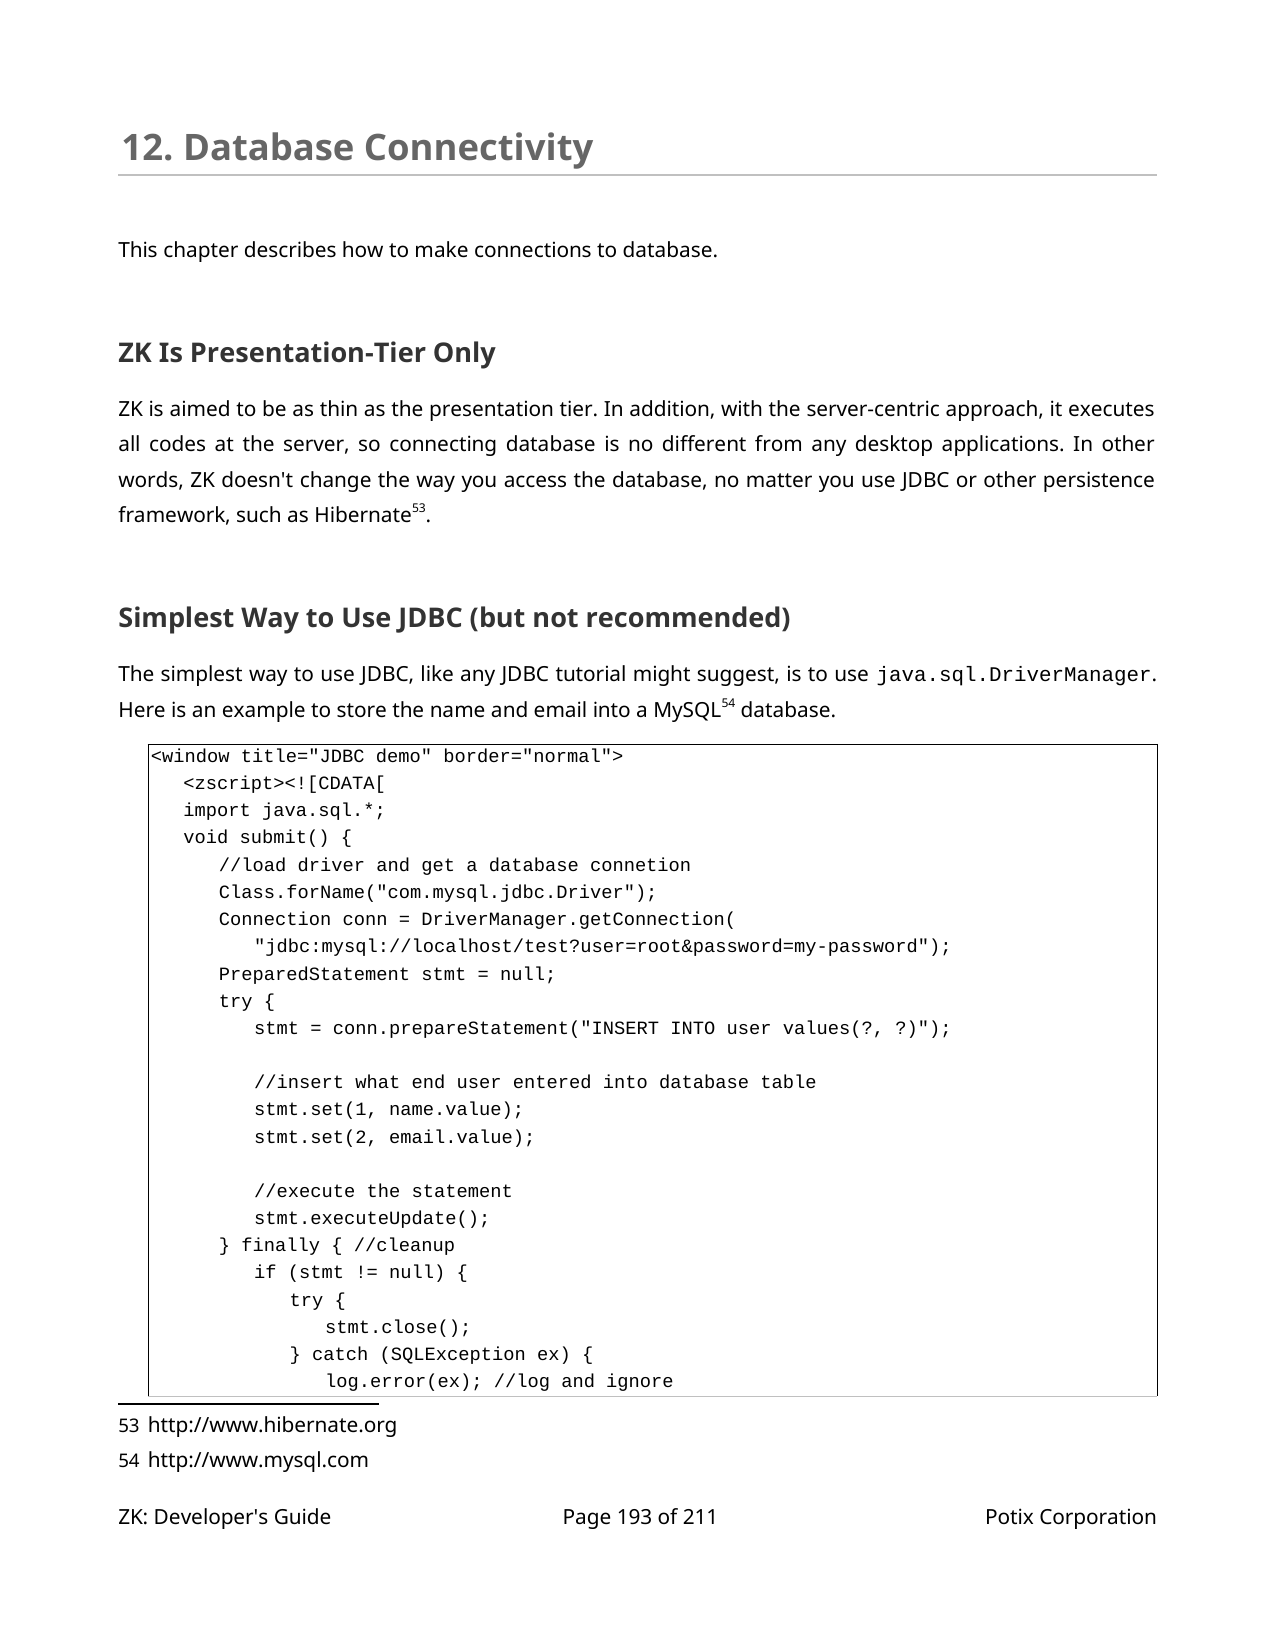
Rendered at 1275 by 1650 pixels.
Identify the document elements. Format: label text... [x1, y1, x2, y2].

text //execute the statement [149, 1179, 1157, 1203]
text <window title="JDBC demo" border="normal"> [149, 745, 1157, 768]
text stmt = conn.prepareStatement("INSERT INTO user values(?, ?)"); [149, 1016, 1157, 1040]
text This chapter describes how to make connections to database. [118, 235, 1157, 263]
text <zscript><![CDATA[ [149, 771, 1157, 795]
text try { [149, 988, 1157, 1013]
text The simplest way to use JDBC, like any JDBC tutorial might suggest, is to use java.sql.DriverManager. Here is an example to store the name and email into a MySQL database. [118, 659, 1157, 723]
text http://www.mysql.com [118, 1445, 1157, 1473]
text stmt.set(1, name.value); [149, 1097, 1157, 1122]
text "jdbc:mysql://localhost/test?user=root&password=my-password"); [149, 934, 1157, 958]
text Class.forName("com.mysql.jdbc.Driver"); [149, 880, 1157, 904]
text //load driver and get a database connetion [149, 853, 1157, 877]
text stmt.executeUpdate(); [149, 1206, 1157, 1230]
text import java.sql.*; [149, 798, 1157, 822]
text log.error(ex); //log and ignore [149, 1369, 1157, 1396]
text //insert what end user entered into database table [149, 1070, 1157, 1094]
text stmt.close(); [149, 1315, 1157, 1339]
subtitle Simplest Way to Use JDBC (but not recommended) [118, 599, 1157, 636]
text PreparedStatement stmt = null; [149, 961, 1157, 986]
text ZK is aimed to be as thin as the presentation tier. In addition, with the server-centric approach, it executes all codes at the server, so connecting database is no different from any desktop applications. In other words, ZK doesn't change the way you access the database, no matter you use JDBC or other persistence framework, such as Hibernate. [118, 394, 1157, 528]
text } catch (SQLException ex) { [149, 1342, 1157, 1366]
text Connection conn = DriverManager.getConnection( [149, 907, 1157, 931]
text stmt.set(2, email.value); [149, 1124, 1157, 1149]
subtitle 12. Database Connectivity [118, 118, 1157, 174]
text try { [149, 1288, 1157, 1312]
text http://www.hibernate.org [118, 1410, 1157, 1438]
subtitle ZK Is Presentation-Tier Only [118, 334, 1157, 371]
text if (stmt != null) { [149, 1260, 1157, 1285]
text } finally { //cleanup [149, 1233, 1157, 1257]
text void submit() { [149, 825, 1157, 850]
